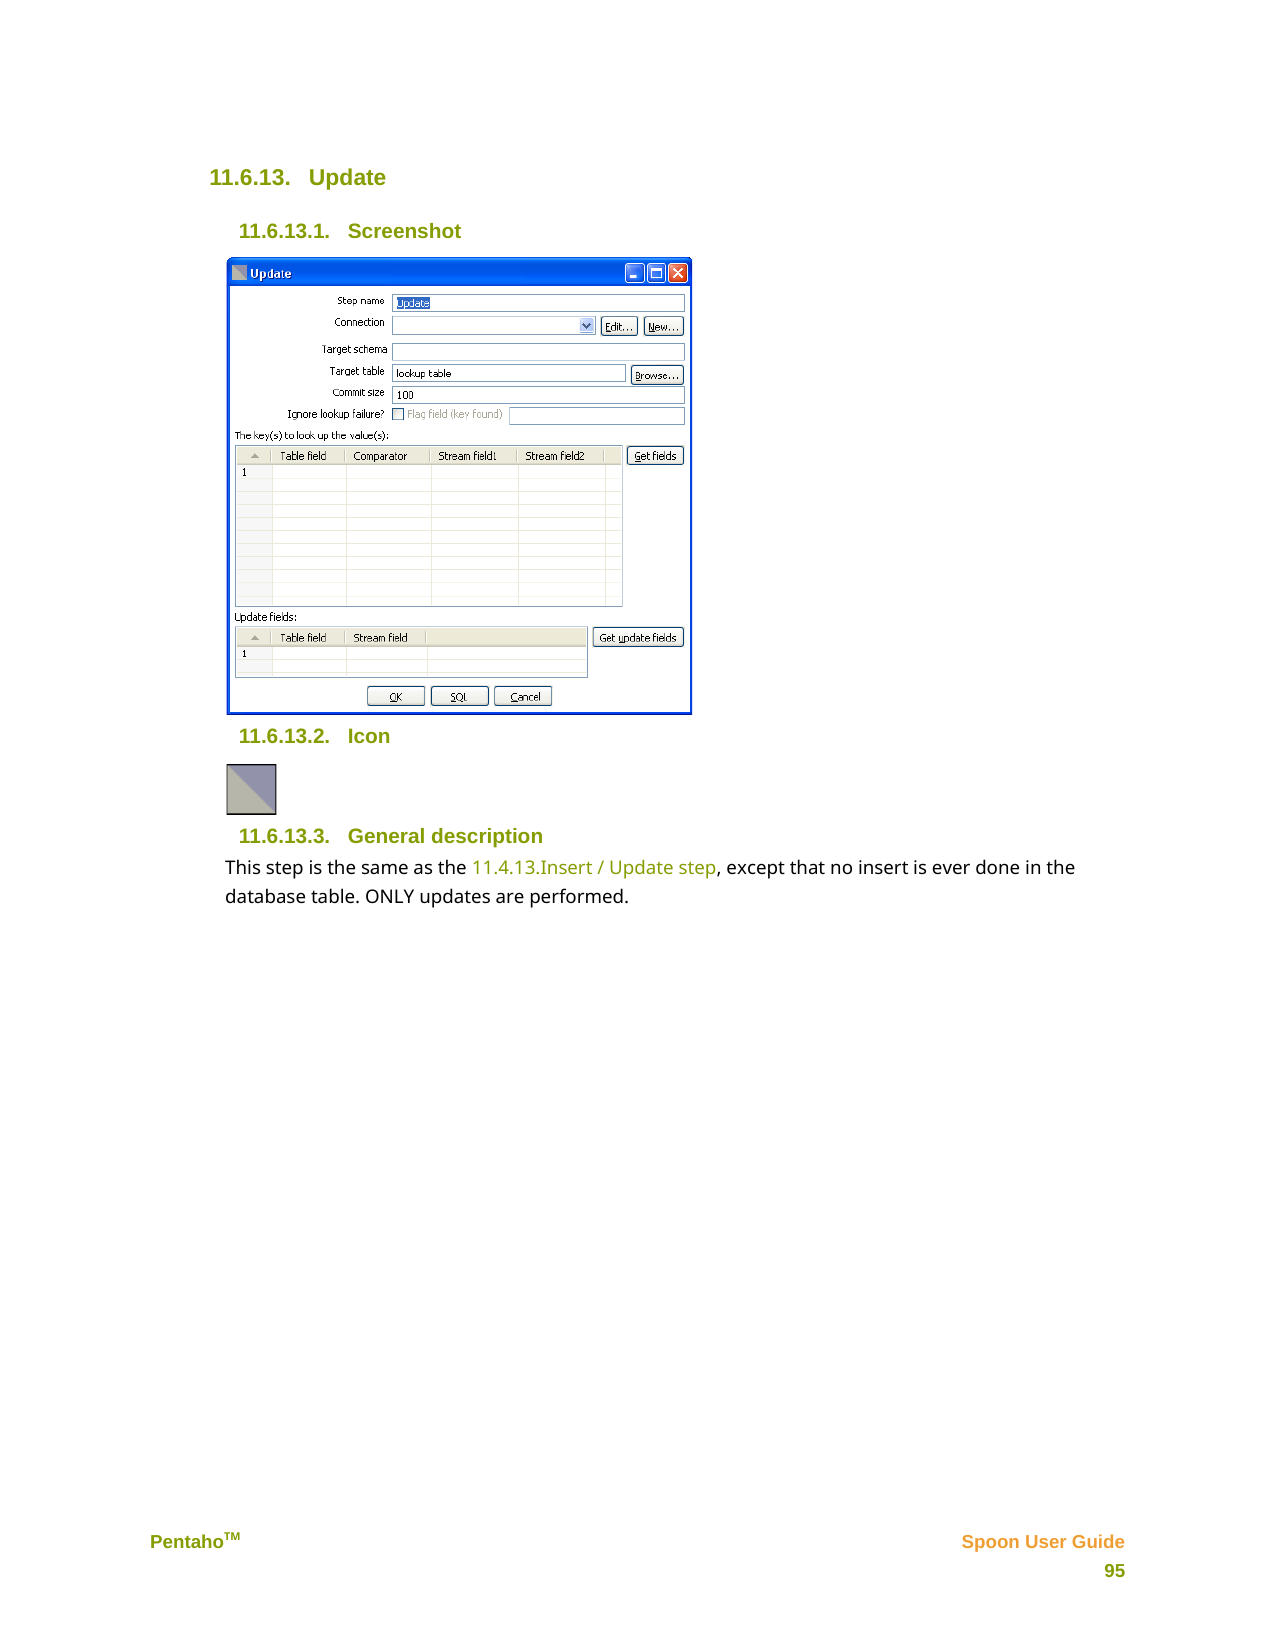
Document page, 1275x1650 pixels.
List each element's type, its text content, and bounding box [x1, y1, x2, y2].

picture [226, 257, 693, 715]
subtitle Screenshot [239, 211, 1125, 246]
subtitle Icon [239, 715, 1125, 751]
subtitle General description [225, 763, 1125, 851]
picture [226, 764, 277, 815]
text This step is the same as the 11.4.13.Insert / Update step, except that no insert is ever done in the database table. ONLY updates are performed. [225, 851, 1125, 909]
subtitle Update [209, 157, 1125, 192]
